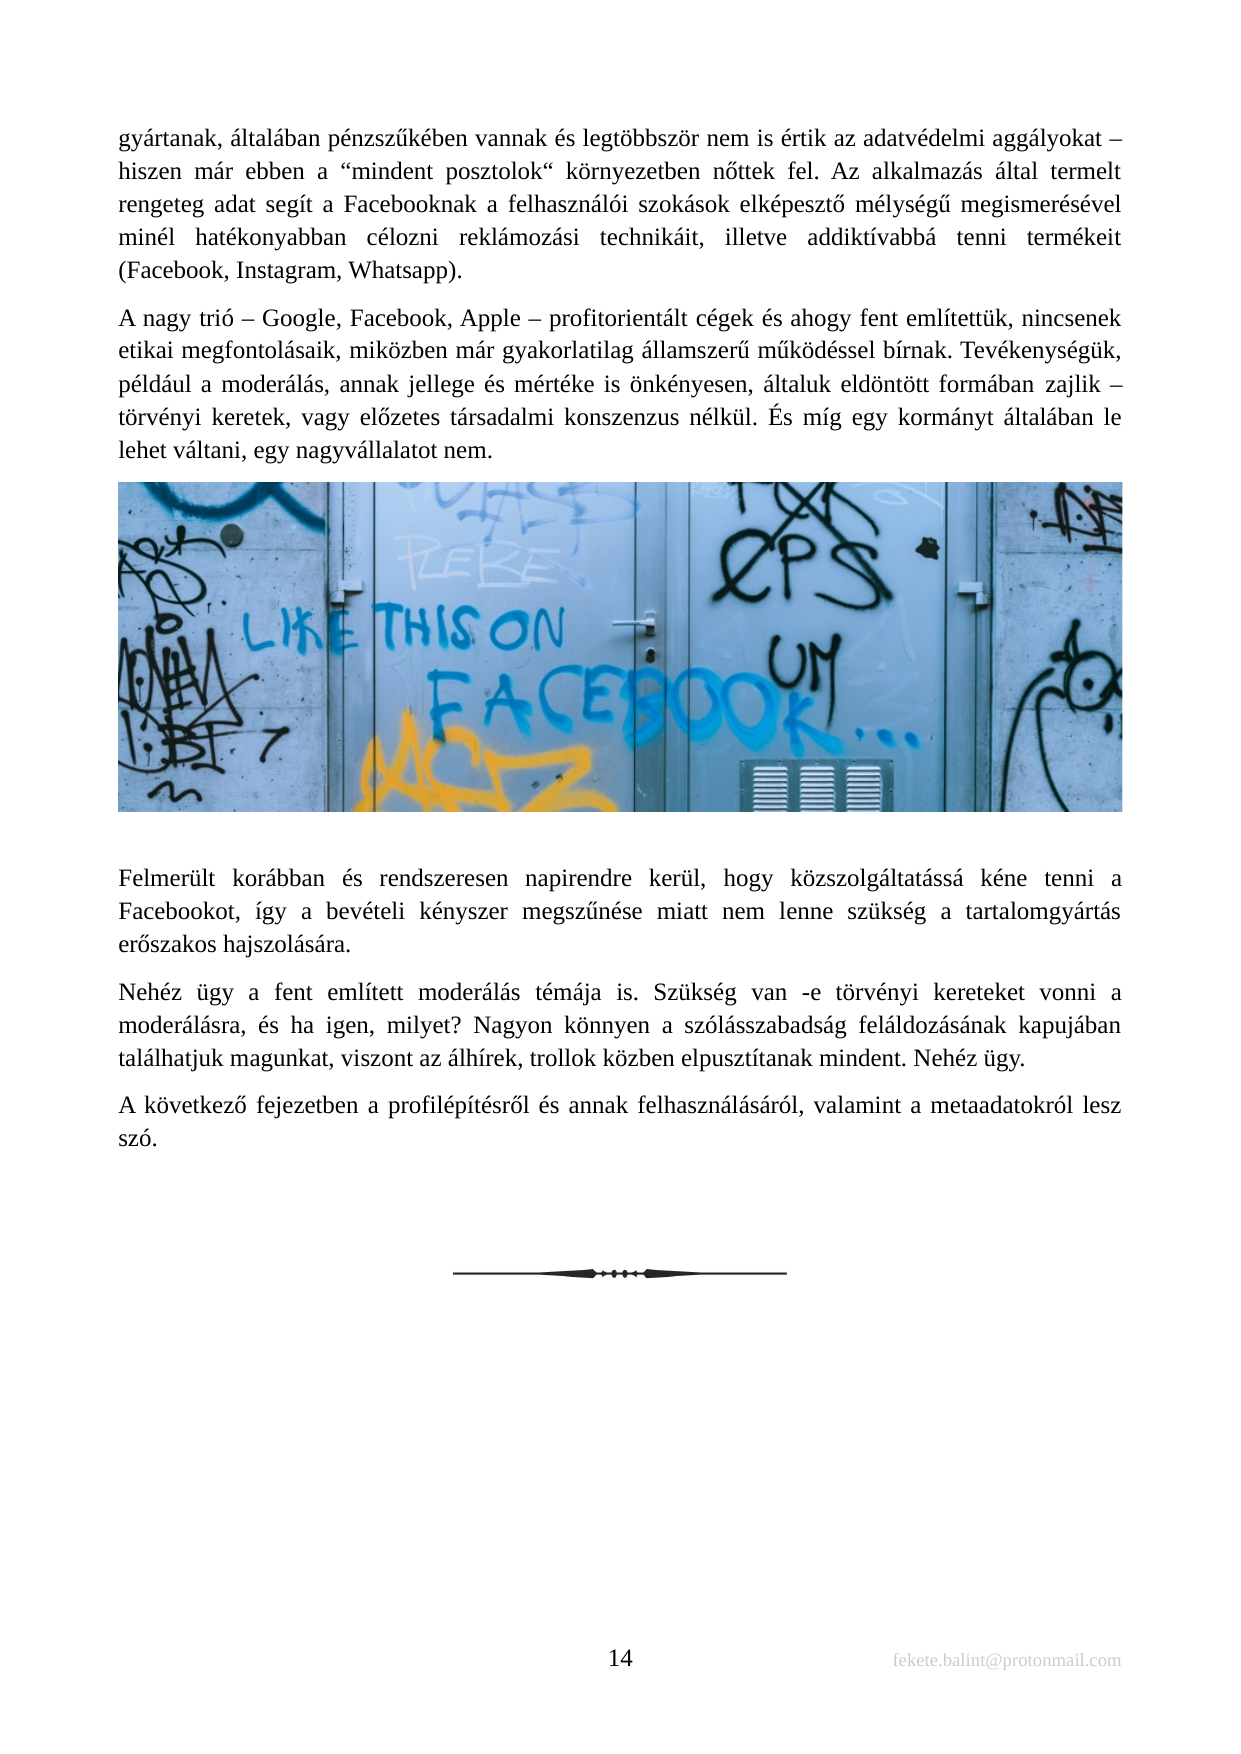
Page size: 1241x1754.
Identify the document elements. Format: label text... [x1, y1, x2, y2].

text A nagy trió – Google, Facebook, Apple – profitorientált cégek és ahogy fent említettük, nincsenek etikai megfontolásaik, miközben már gyakorlatilag államszerű működéssel bírnak. Tevékenységük, például a moderálás, annak jellege és mértéke is önkényesen, általuk eldöntött formában zajlik – törvényi keretek, vagy előzetes társadalmi konszenzus nélkül. És míg egy kormányt általában le lehet váltani, egy nagyvállalatot nem. [118, 303, 1122, 463]
text Felmerült korábban és rendszeresen napirendre kerül, hogy közszolgáltatássá kéne tenni a Facebookot, így a bevételi kényszer megszűnése miatt nem lenne szükség a tartalomgyártás erőszakos hajszolására. [118, 863, 1122, 958]
picture [451, 1266, 789, 1280]
picture [268, 482, 277, 488]
picture [118, 482, 1123, 812]
text Nehéz ügy a fent említett moderálás témája is. Szükség van -e törvényi kereteket vonni a moderálásra, és ha igen, milyet? Nagyon könnyen a szólásszabadság feláldozásának kapujában találhatjuk magunkat, viszont az álhírek, trollok közben elpusztítanak mindent. Nehéz ügy. [118, 977, 1122, 1071]
text gyártanak, általában pénzszűkében vannak és legtöbbször nem is értik az adatvédelmi aggályokat – hiszen már ebben a “mindent posztolok“ környezetben nőttek fel. Az alkalmazás által termelt rengeteg adat segít a Facebooknak a felhasználói szokások elképesztő mélységű megismerésével minél hatékonyabban célozni reklámozási technikáit, illetve addiktívabbá tenni termékeit (Facebook, Instagram, Whatsapp). [118, 123, 1122, 284]
picture [167, 482, 255, 511]
picture [248, 494, 258, 502]
text A következő fejezetben a profilépítésről és annak felhasználásáról, valamint a metaadatokról lesz szó. [118, 1090, 1122, 1152]
